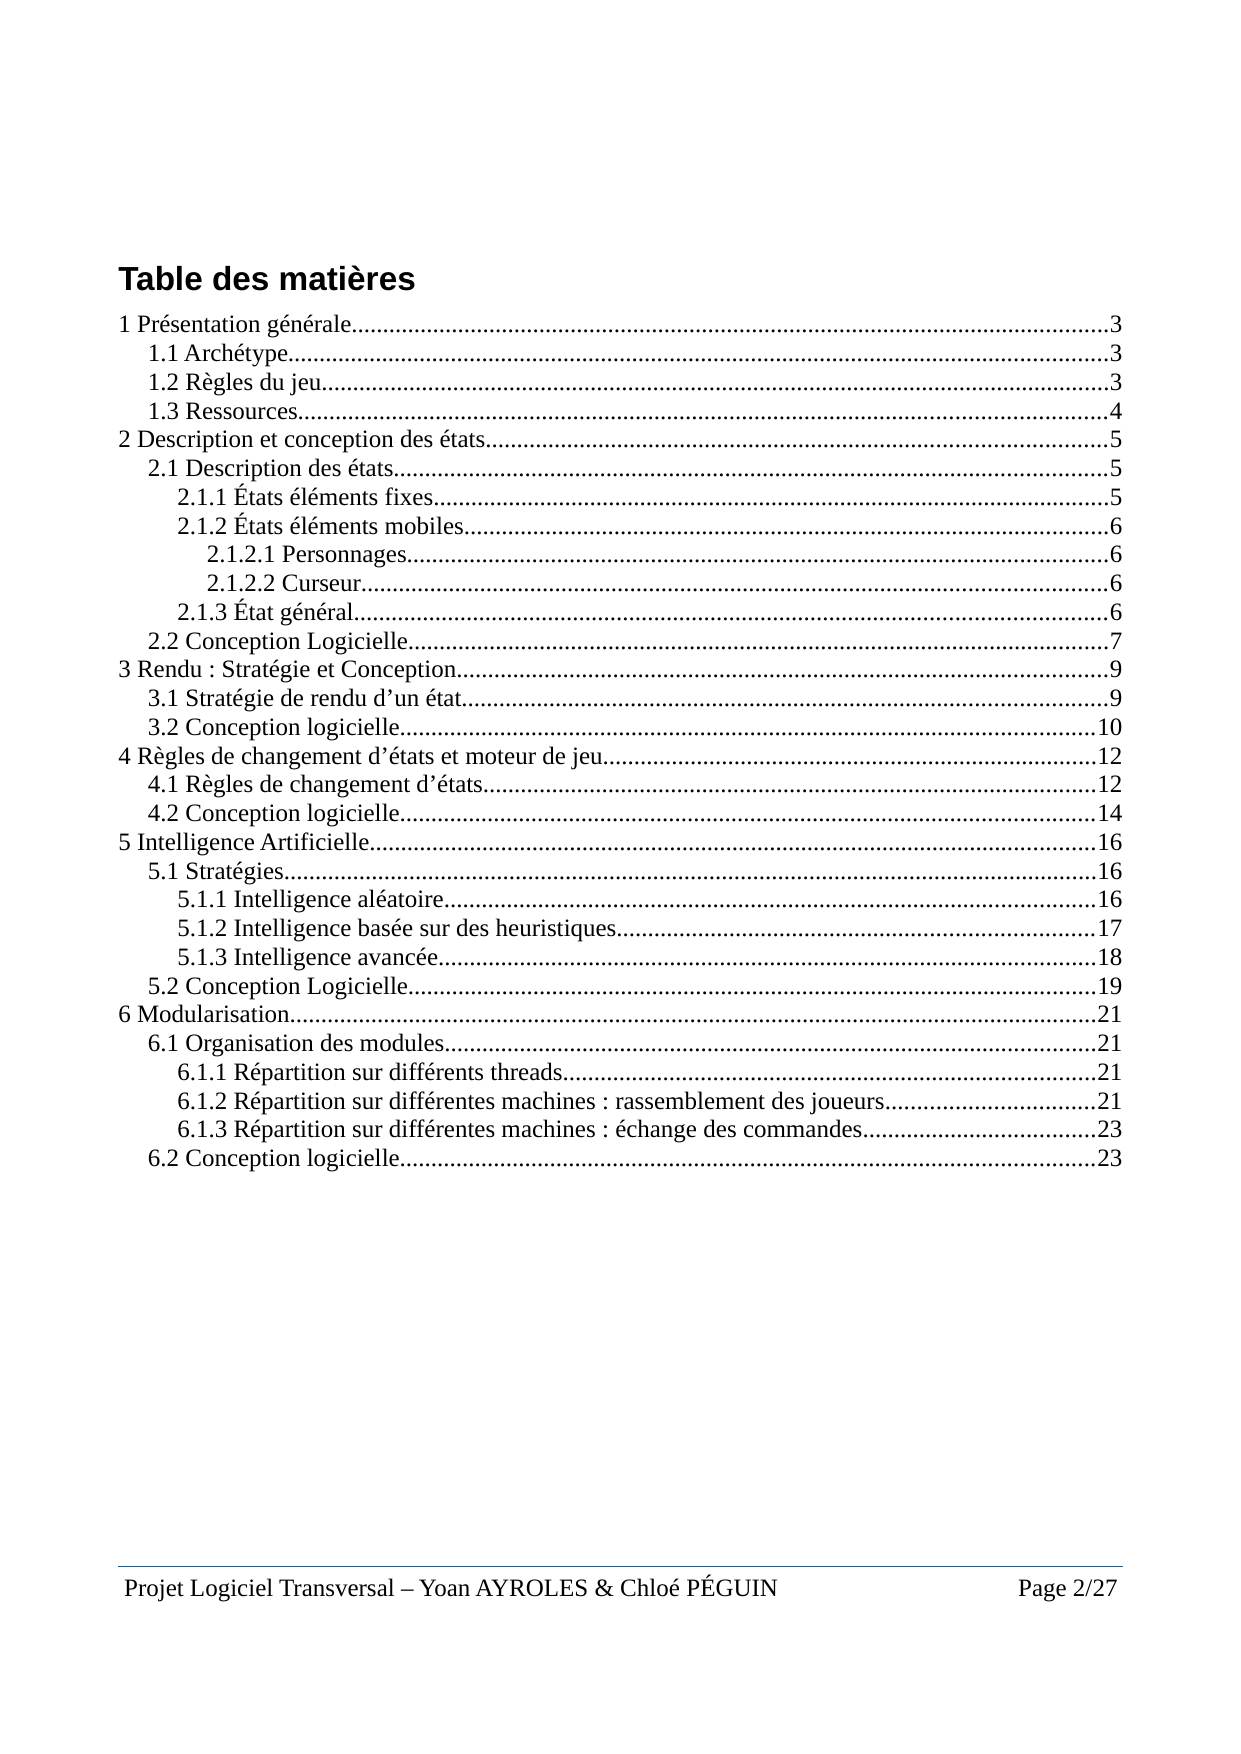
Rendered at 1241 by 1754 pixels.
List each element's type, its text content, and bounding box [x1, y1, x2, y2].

text 5.1.3 Intelligence avancée 18 [177, 942, 1122, 971]
text 3 Rendu : Stratégie et Conception 9 [118, 654, 1122, 683]
text 6.1.1 Répartition sur différents threads 21 [177, 1057, 1122, 1086]
text 2.1 Description des états 5 [148, 453, 1122, 482]
text 2.1.2 États éléments mobiles 6 [177, 511, 1122, 539]
text 1 Présentation générale 3 [118, 309, 1122, 338]
text 4.2 Conception logicielle 14 [148, 798, 1122, 827]
text 3.1 Stratégie de rendu d’un état 9 [148, 683, 1122, 712]
subtitle Table des matières [118, 258, 1122, 297]
text 1.1 Archétype 3 [148, 338, 1122, 367]
text 2.2 Conception Logicielle 7 [148, 626, 1122, 654]
text 6.1.2 Répartition sur différentes machines : rassemblement des joueurs 21 [177, 1086, 1122, 1114]
text 5.1.2 Intelligence basée sur des heuristiques 17 [177, 913, 1122, 942]
text 1.2 Règles du jeu 3 [148, 367, 1122, 396]
text 2.1.2.2 Curseur 6 [207, 568, 1122, 597]
text 1.3 Ressources 4 [148, 396, 1122, 424]
text 6 Modularisation 21 [118, 999, 1122, 1028]
text 3.2 Conception logicielle 10 [148, 712, 1122, 741]
text 6.1 Organisation des modules 21 [148, 1028, 1122, 1057]
text 5.1 Stratégies 16 [148, 856, 1122, 884]
text 6.2 Conception logicielle 23 [148, 1143, 1122, 1172]
text 5.1.1 Intelligence aléatoire 16 [177, 884, 1122, 913]
text 2 Description et conception des états 5 [118, 424, 1122, 453]
text 5.2 Conception Logicielle 19 [148, 971, 1122, 999]
text 2.1.2.1 Personnages 6 [207, 539, 1122, 568]
text 2.1.3 État général 6 [177, 597, 1122, 626]
text 2.1.1 États éléments fixes 5 [177, 482, 1122, 511]
text 5 Intelligence Artificielle 16 [118, 827, 1122, 856]
text 4.1 Règles de changement d’états 12 [148, 769, 1122, 798]
text 6.1.3 Répartition sur différentes machines : échange des commandes 23 [177, 1114, 1122, 1143]
text 4 Règles de changement d’états et moteur de jeu 12 [118, 741, 1122, 769]
